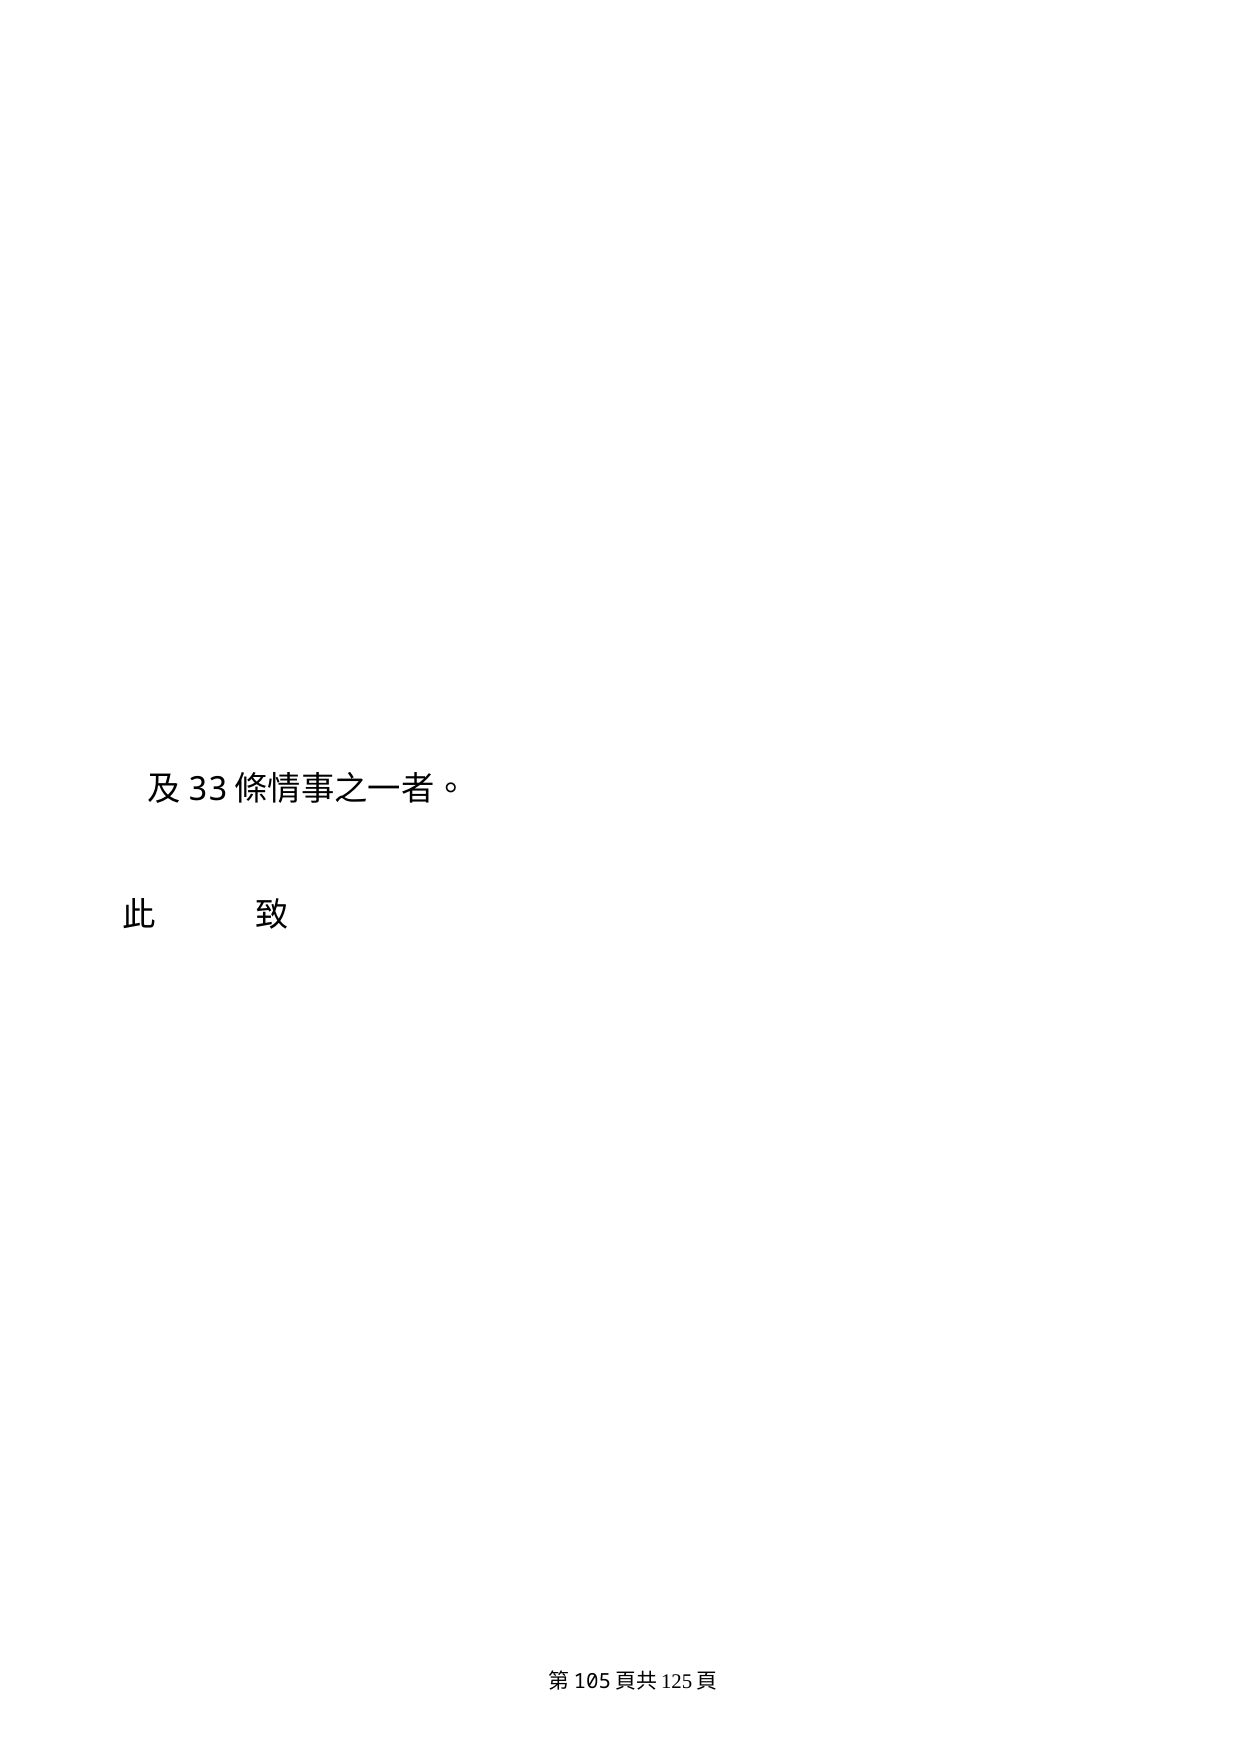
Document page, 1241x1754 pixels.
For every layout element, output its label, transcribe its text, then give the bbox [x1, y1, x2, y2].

list 及33條情事之一者。 [89, 745, 1152, 807]
text 此 致 [89, 870, 1152, 932]
